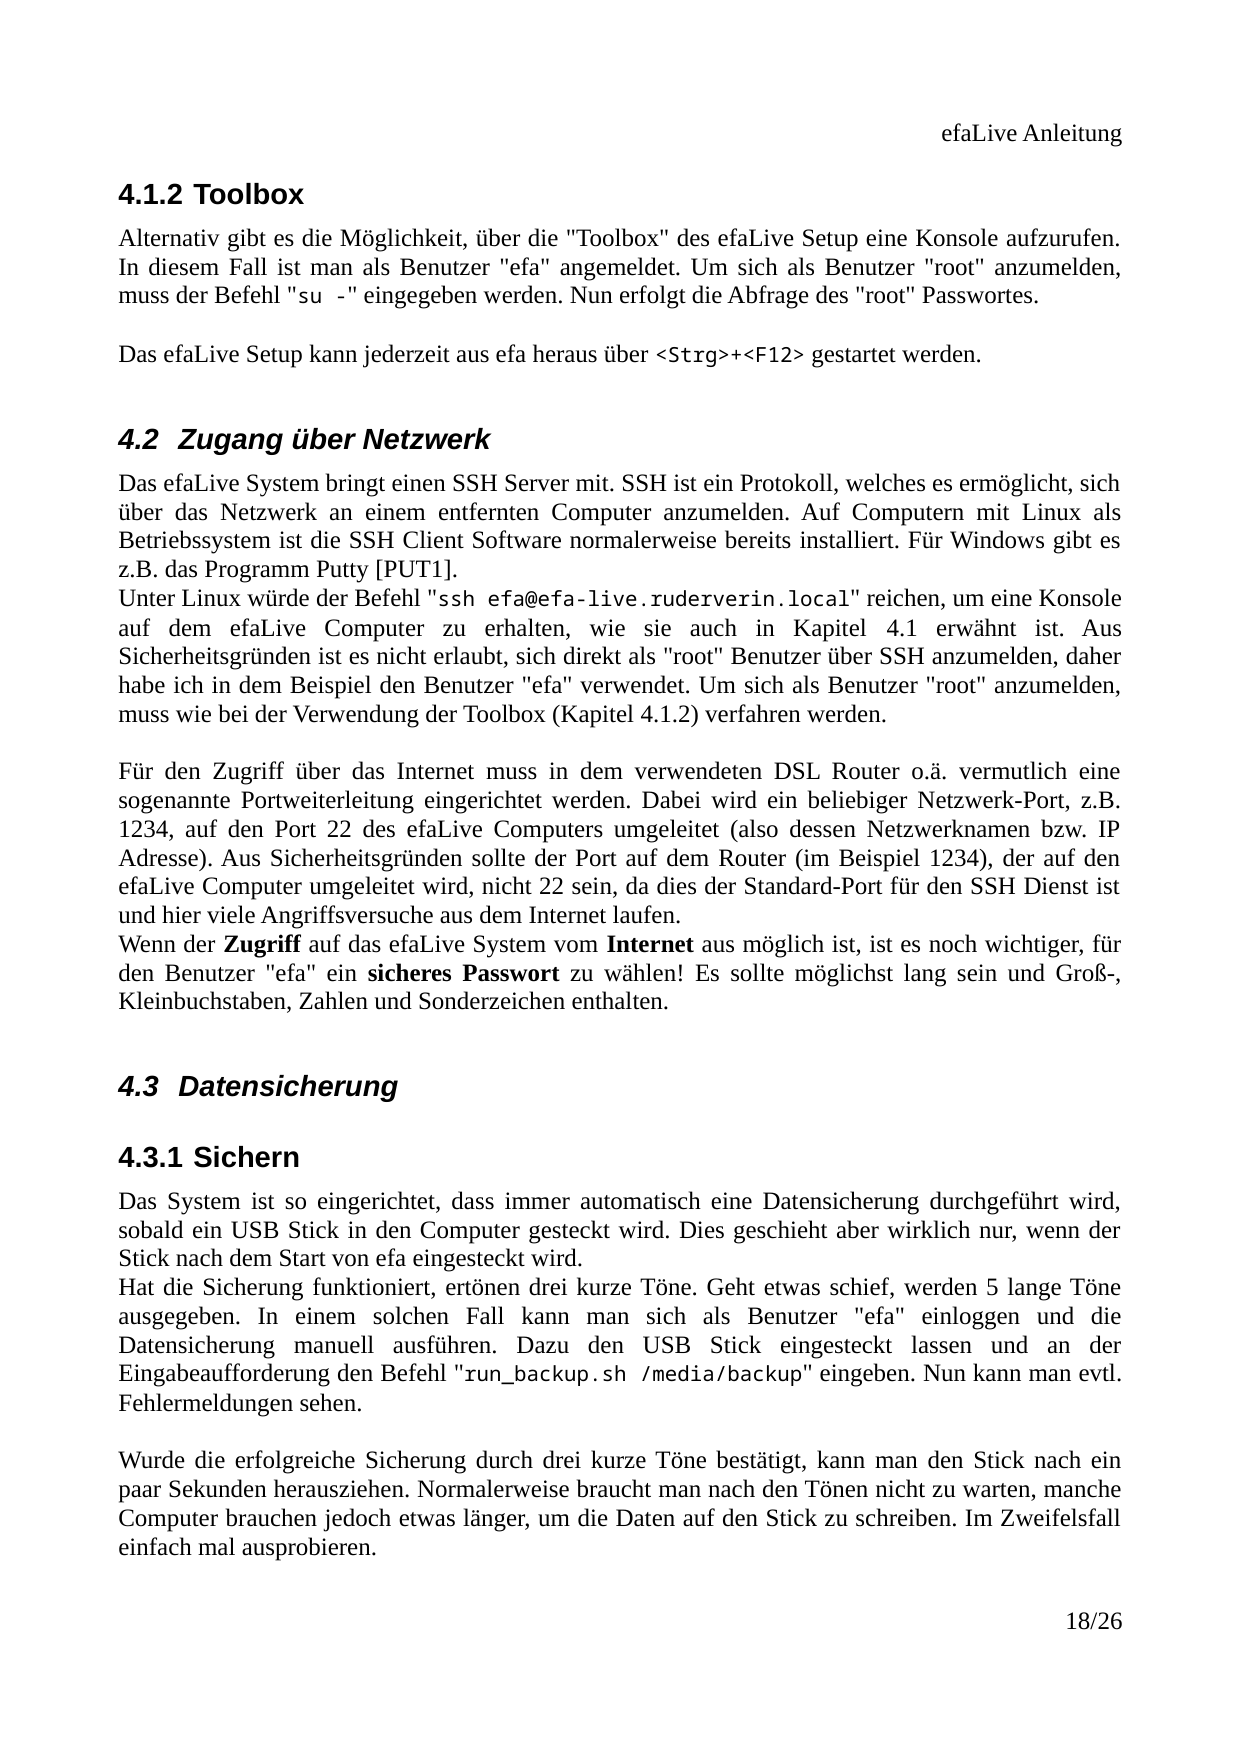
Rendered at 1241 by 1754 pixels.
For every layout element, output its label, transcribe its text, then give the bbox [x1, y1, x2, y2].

text Das efaLive Setup kann jederzeit aus efa heraus über <Strg>+<F12> gestartet werden. [118, 339, 1122, 368]
text Wenn der Zugriff auf das efaLive System vom Internet aus möglich ist, ist es noch wichtiger, für den Benutzer "efa" ein sicheres Passwort zu wählen! Es sollte möglichst lang sein und Groß-, Kleinbuchstaben, Zahlen und Sonderzeichen enthalten. [118, 929, 1122, 1015]
text Wurde die erfolgreiche Sicherung durch drei kurze Töne bestätigt, kann man den Stick nach ein paar Sekunden herausziehen. Normalerweise braucht man nach den Tönen nicht zu warten, manche Computer brauchen jedoch etwas länger, um die Daten auf den Stick zu schreiben. Im Zweifelsfall einfach mal ausprobieren. [118, 1445, 1122, 1560]
text Das efaLive System bringt einen SSH Server mit. SSH ist ein Protokoll, welches es ermöglicht, sich über das Netzwerk an einem entfernten Computer anzumelden. Auf Computern mit Linux als Betriebssystem ist die SSH Client Software normalerweise bereits installiert. Für Windows gibt es z.B. das Programm Putty [PUT1]. [118, 468, 1122, 583]
subtitle Zugang über Netzwerk [118, 422, 1122, 456]
text Alternativ gibt es die Möglichkeit, über die "Toolbox" des efaLive Setup eine Konsole aufzurufen. In diesem Fall ist man als Benutzer "efa" angemeldet. Um sich als Benutzer "root" anzumelden, muss der Befehl "su -" eingegeben werden. Nun erfolgt die Abfrage des "root" Passwortes. [118, 223, 1122, 310]
text Für den Zugriff über das Internet muss in dem verwendeten DSL Router o.ä. vermutlich eine sogenannte Portweiterleitung eingerichtet werden. Dabei wird ein beliebiger Netzwerk-Port, z.B. 1234, auf den Port 22 des efaLive Computers umgeleitet (also dessen Netzwerknamen bzw. IP Adresse). Aus Sicherheitsgründen sollte der Port auf dem Router (im Beispiel 1234), der auf den efaLive Computer umgeleitet wird, nicht 22 sein, da dies der Standard-Port für den SSH Dienst ist und hier viele Angriffsversuche aus dem Internet laufen. [118, 756, 1122, 929]
text Das System ist so eingerichtet, dass immer automatisch eine Datensicherung durchgeführt wird, sobald ein USB Stick in den Computer gesteckt wird. Dies geschieht aber wirklich nur, wenn der Stick nach dem Start von efa eingesteckt wird. [118, 1186, 1122, 1272]
subtitle Datensicherung [118, 1069, 1122, 1102]
subtitle Toolbox [118, 177, 1122, 211]
text Hat die Sicherung funktioniert, ertönen drei kurze Töne. Geht etwas schief, werden 5 lange Töne ausgegeben. In einem solchen Fall kann man sich als Benutzer "efa" einloggen und die Datensicherung manuell ausführen. Dazu den USB Stick eingesteckt lassen und an der Eingabeaufforderung den Befehl "run_backup.sh /media/backup" eingeben. Nun kann man evtl. Fehlermeldungen sehen. [118, 1272, 1122, 1417]
subtitle Sichern [118, 1140, 1122, 1173]
text Unter Linux würde der Befehl "ssh efa@efa-live.ruderverin.local" reichen, um eine Konsole auf dem efaLive Computer zu erhalten, wie sie auch in Kapitel 4.1 erwähnt ist. Aus Sicherheitsgründen ist es nicht erlaubt, sich direkt als "root" Benutzer über SSH anzumelden, daher habe ich in dem Beispiel den Benutzer "efa" verwendet. Um sich als Benutzer "root" anzumelden, muss wie bei der Verwendung der Toolbox (Kapitel 4.1.2) verfahren werden. [118, 583, 1122, 728]
